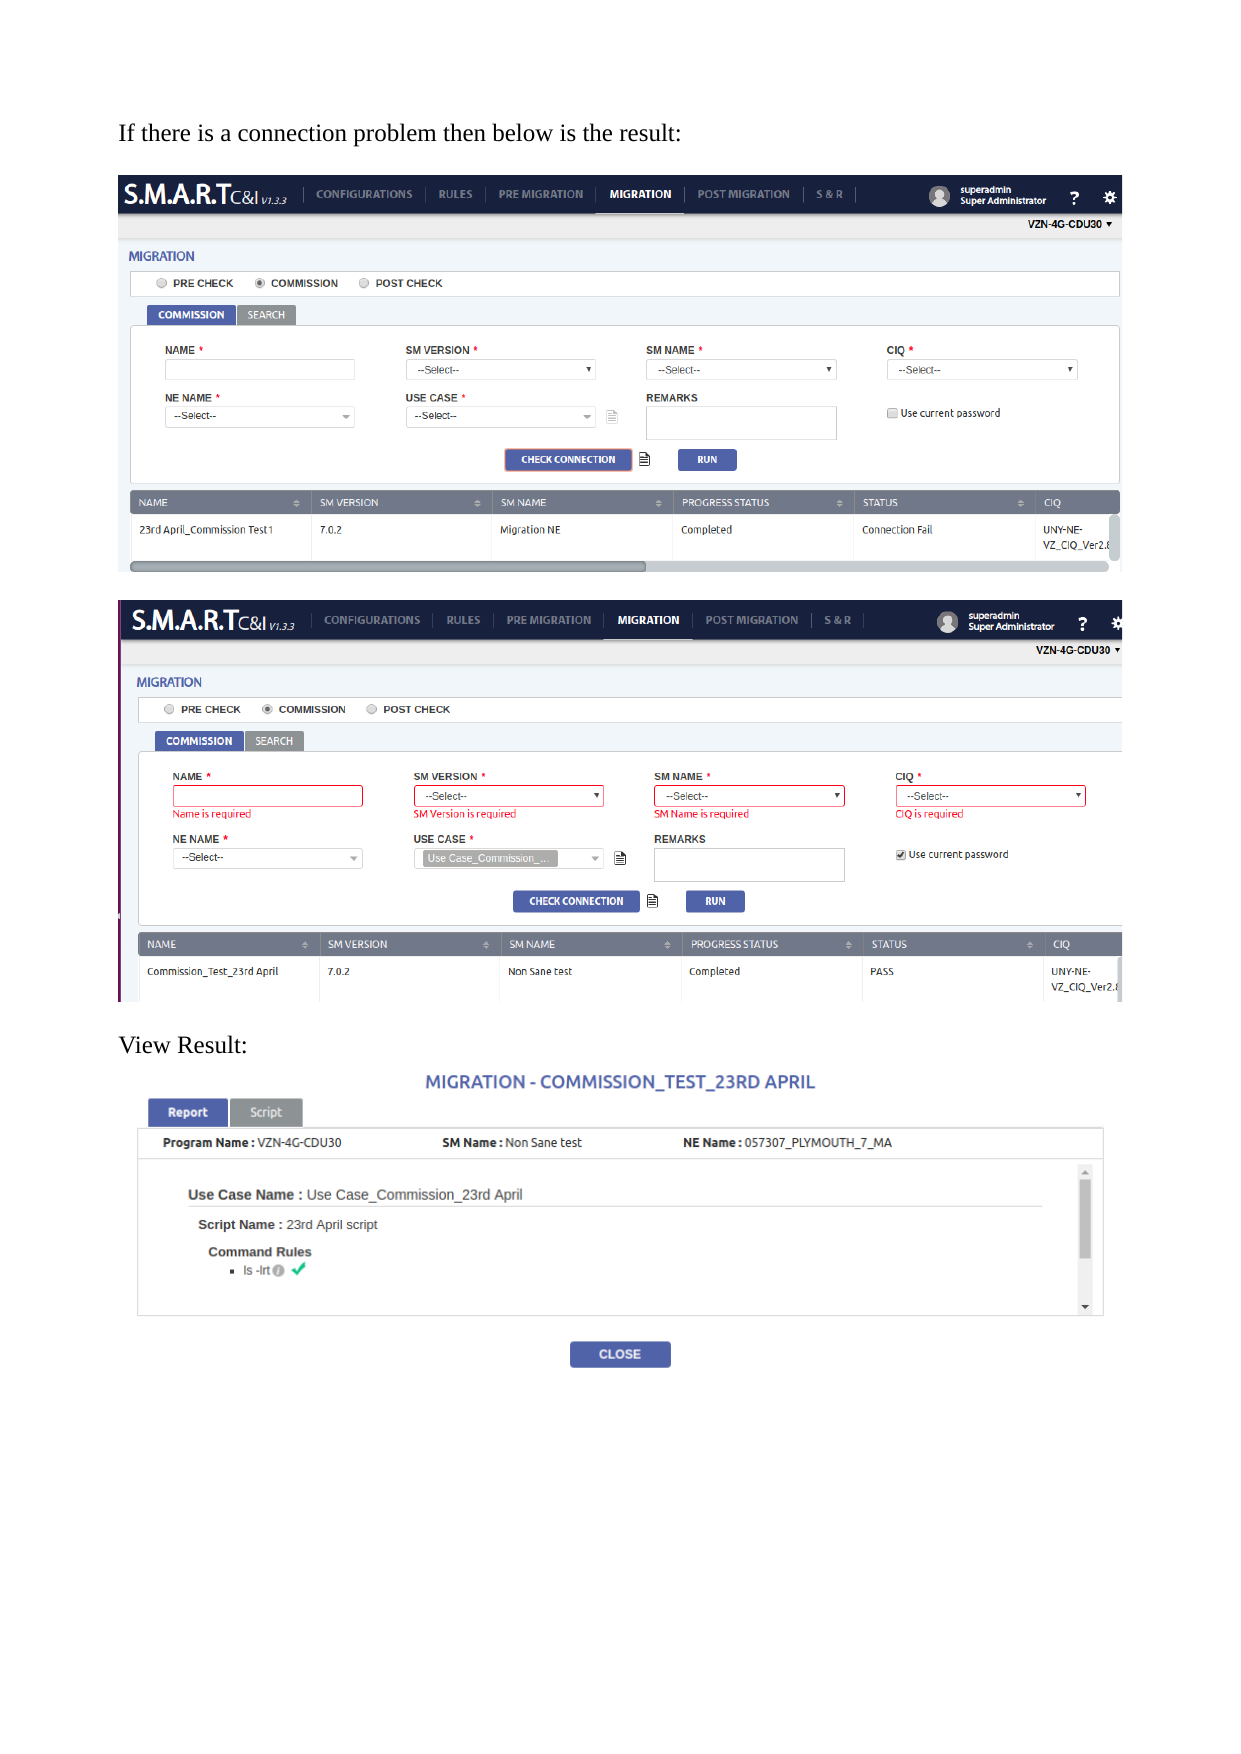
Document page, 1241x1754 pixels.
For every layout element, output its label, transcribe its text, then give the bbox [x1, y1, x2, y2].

picture [118, 600, 1123, 1002]
picture [118, 1058, 1123, 1389]
text View Result: [118, 1030, 1122, 1058]
text If there is a connection problem then below is the result: [118, 118, 1122, 147]
picture [118, 175, 1123, 572]
